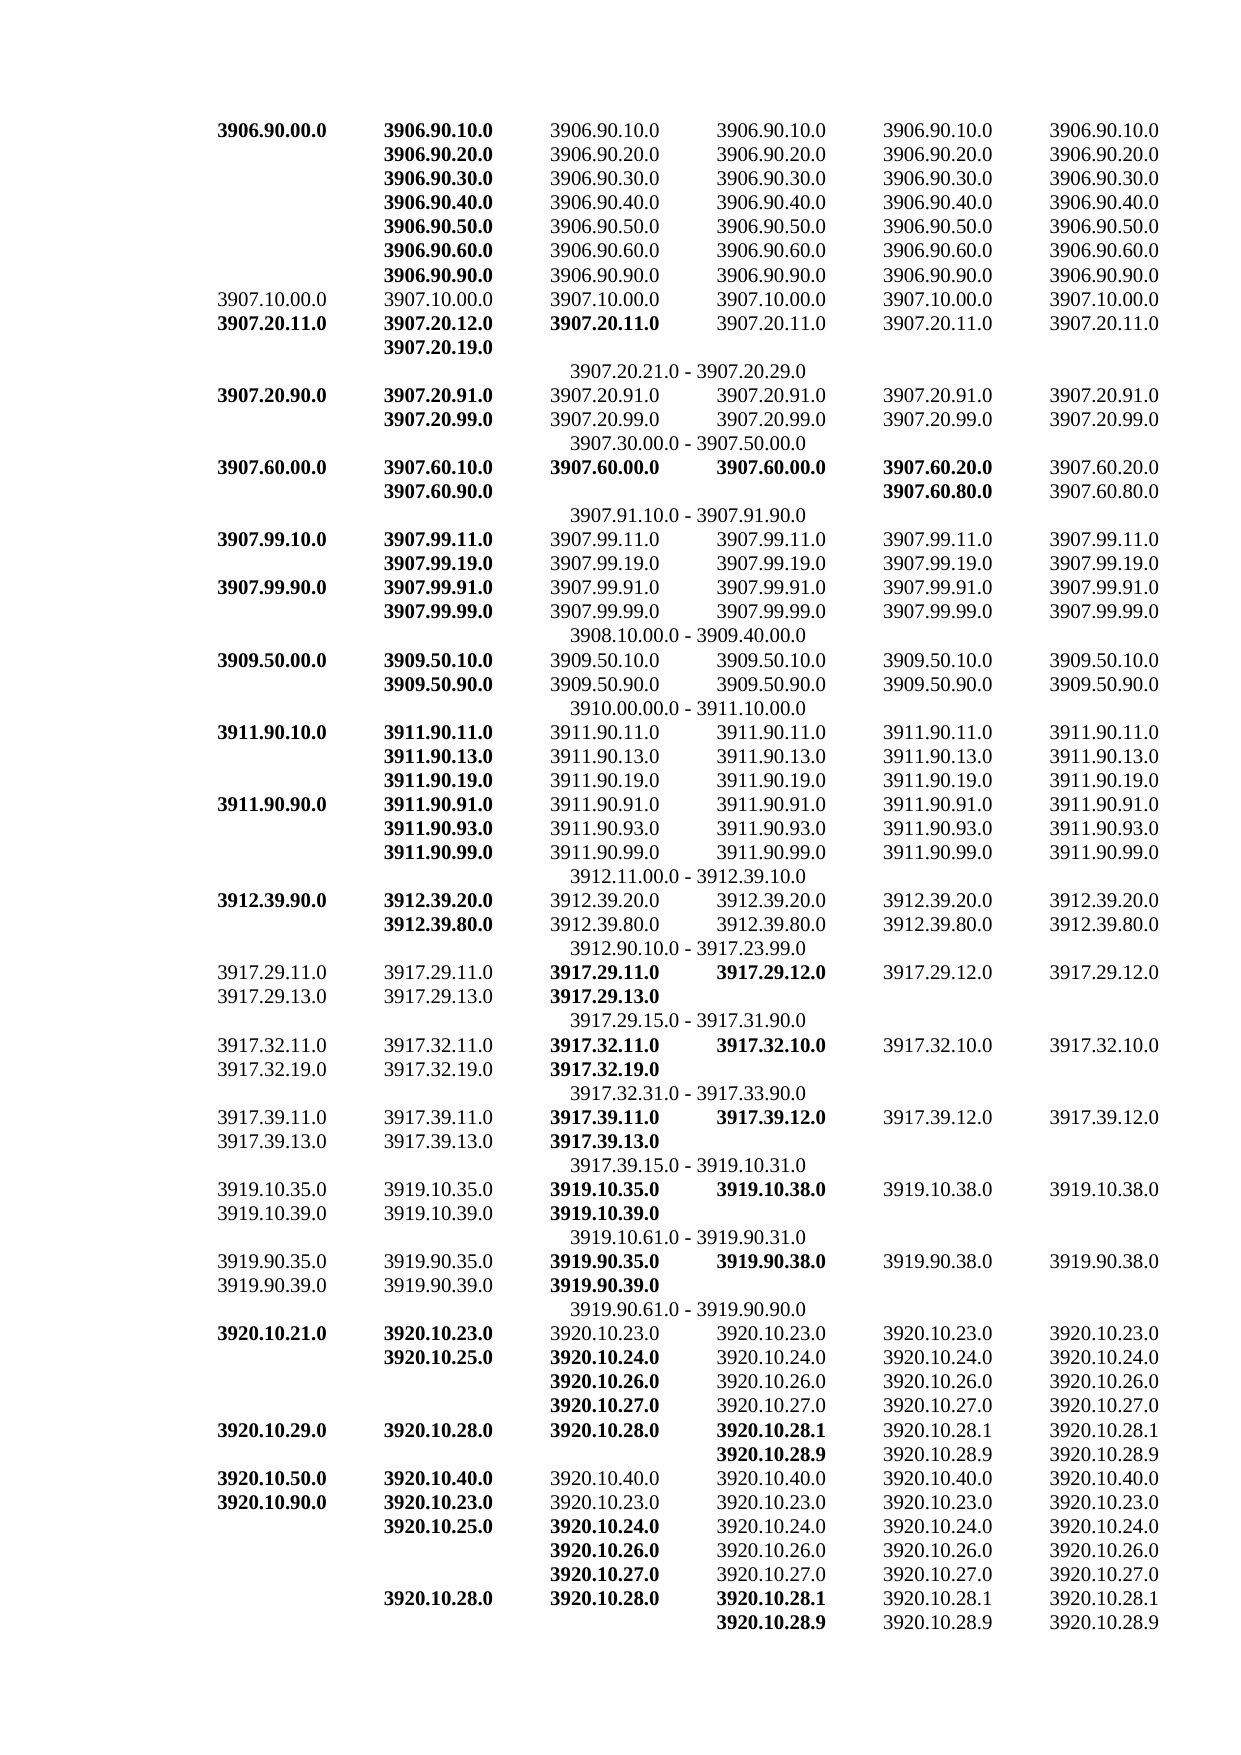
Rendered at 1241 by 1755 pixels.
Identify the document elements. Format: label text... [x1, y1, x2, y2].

table_cell 3920.10.26.0 [1021, 1369, 1187, 1393]
table_cell [854, 1273, 1021, 1297]
table_cell 3920.10.23.0 3920.10.24.0 3920.10.26.0 3920.10.27.0 [688, 1490, 854, 1586]
table_cell 3920.10.28.1 [688, 1418, 854, 1442]
table_cell 3910.00.00.0 - 3911.10.00.0 [189, 696, 1187, 720]
table_cell 3906.90.40.0 [1021, 190, 1187, 214]
table_cell 3907.20.21.0 - 3907.20.29.0 [189, 359, 1187, 383]
table_cell 3907.20.91.0 [355, 383, 521, 407]
table_cell 3912.39.20.0 [854, 888, 1021, 912]
table_cell 3917.39.13.0 [189, 1129, 355, 1153]
table_cell [189, 744, 355, 768]
table_cell 3906.90.50.0 [521, 214, 688, 238]
table_cell 3920.10.27.0 [854, 1394, 1021, 1417]
table_cell 3907.99.19.0 [521, 551, 688, 575]
table_cell 3912.39.80.0 [688, 912, 854, 936]
table_cell 3920.10.28.9 [688, 1442, 854, 1466]
table_cell 3909.50.90.0 [521, 672, 688, 696]
table_cell 3907.60.00.0 [688, 455, 854, 503]
table_cell 3911.90.90.0 [189, 792, 355, 816]
table_cell 3907.20.91.0 [1021, 383, 1187, 407]
table_cell [189, 1394, 355, 1417]
table_cell 3907.20.90.0 [189, 383, 355, 407]
table_cell 3917.29.12.0 [1021, 960, 1187, 984]
table_cell 3907.99.11.0 [521, 527, 688, 551]
table_cell 3911.90.99.0 [355, 840, 521, 864]
table_cell 3920.10.21.0 [189, 1321, 355, 1345]
table_cell 3907.20.99.0 [1021, 407, 1187, 431]
table_cell 3920.10.28.0 [355, 1418, 521, 1442]
table_cell 3920.10.23.0 [355, 1321, 521, 1345]
table_cell 3912.39.20.0 [1021, 888, 1187, 912]
table_cell [688, 1273, 854, 1297]
table_cell 3920.10.23.0 3920.10.24.0 3920.10.26.0 3920.10.27.0 [521, 1490, 688, 1586]
table_cell 3919.10.39.0 [521, 1201, 688, 1225]
table_cell 3919.90.61.0 - 3919.90.90.0 [189, 1297, 1187, 1321]
table_cell 3920.10.24.0 [1021, 1345, 1187, 1369]
table_cell 3919.10.39.0 [355, 1201, 521, 1225]
table_cell 3906.90.90.0 [1021, 263, 1187, 287]
table_cell 3911.90.19.0 [688, 768, 854, 792]
table_cell 3911.90.13.0 [854, 744, 1021, 768]
table_cell 3911.90.19.0 [355, 768, 521, 792]
table_cell 3907.30.00.0 - 3907.50.00.0 [189, 431, 1187, 455]
table_cell 3917.29.15.0 - 3917.31.90.0 [189, 1009, 1187, 1032]
table_cell 3917.32.10.0 [688, 1033, 854, 1057]
table_cell 3907.20.91.0 [854, 383, 1021, 407]
table_cell [355, 1369, 521, 1393]
table_cell 3906.90.30.0 [688, 166, 854, 190]
table_cell 3907.20.99.0 [355, 407, 521, 431]
table_cell 3917.32.31.0 - 3917.33.90.0 [189, 1081, 1187, 1105]
table_cell 3919.90.35.0 [189, 1249, 355, 1273]
table_cell 3920.10.23.0 [1021, 1321, 1187, 1345]
table_cell 3909.50.10.0 [854, 648, 1021, 672]
table_cell 3911.90.19.0 [854, 768, 1021, 792]
table_cell 3920.10.28.1 [854, 1418, 1021, 1442]
table_cell 3906.90.20.0 [854, 142, 1021, 166]
table_cell [189, 239, 355, 262]
table_cell [189, 1369, 355, 1393]
table_cell 3911.90.11.0 [521, 720, 688, 744]
table_cell 3907.99.19.0 [854, 551, 1021, 575]
table_cell 3907.10.00.0 [688, 287, 854, 311]
table_cell 3906.90.00.0 [189, 118, 355, 142]
table_cell 3907.20.11.0 [521, 311, 688, 335]
table_cell 3920.10.29.0 [189, 1418, 355, 1442]
table_cell 3911.90.99.0 [688, 840, 854, 864]
table_cell 3907.99.99.0 [1021, 599, 1187, 623]
table_cell 3911.90.91.0 [521, 792, 688, 816]
table_cell [189, 407, 355, 431]
table_cell 3920.10.24.0 [854, 1345, 1021, 1369]
table_cell 3917.39.11.0 [189, 1105, 355, 1129]
table_cell 3906.90.10.0 [521, 118, 688, 142]
table_cell [189, 599, 355, 623]
table_cell [189, 335, 355, 359]
table_cell [1021, 984, 1187, 1008]
table_cell 3906.90.10.0 [1021, 118, 1187, 142]
table_cell 3906.90.10.0 [355, 118, 521, 142]
table_cell 3907.60.00.0 [189, 455, 355, 503]
table_cell 3907.20.99.0 [688, 407, 854, 431]
table_cell 3907.99.99.0 [854, 599, 1021, 623]
table_cell 3907.99.91.0 [854, 575, 1021, 599]
table_cell 3907.99.11.0 [688, 527, 854, 551]
table_cell 3912.39.90.0 [189, 888, 355, 912]
table_cell 3906.90.60.0 [854, 239, 1021, 262]
table_cell 3911.90.11.0 [688, 720, 854, 744]
table_cell [355, 1394, 521, 1417]
table_cell 3907.99.90.0 [189, 575, 355, 599]
table_cell 3912.11.00.0 - 3912.39.10.0 [189, 864, 1187, 888]
table_cell [854, 1057, 1021, 1081]
table_cell 3911.90.11.0 [854, 720, 1021, 744]
table_cell 3917.29.12.0 [854, 960, 1021, 984]
table_cell 3906.90.10.0 [854, 118, 1021, 142]
table_cell 3907.10.00.0 [1021, 287, 1187, 311]
table_cell 3909.50.00.0 [189, 648, 355, 672]
table_cell 3920.10.26.0 [521, 1369, 688, 1393]
table_cell 3907.99.19.0 [355, 551, 521, 575]
table_cell [854, 335, 1021, 359]
table_cell 3919.90.35.0 [355, 1249, 521, 1273]
table_cell 3906.90.40.0 [355, 190, 521, 214]
table_cell 3917.32.10.0 [1021, 1033, 1187, 1057]
table_cell 3907.99.19.0 [688, 551, 854, 575]
table_cell [189, 768, 355, 792]
table_cell [1021, 335, 1187, 359]
table_cell 3906.90.60.0 [521, 239, 688, 262]
table_cell 3907.60.20.0 3907.60.80.0 [854, 455, 1021, 503]
table_cell 3907.20.91.0 [521, 383, 688, 407]
table_cell 3917.29.11.0 [521, 960, 688, 984]
table_cell 3906.90.50.0 [355, 214, 521, 238]
table_cell [189, 840, 355, 864]
table_cell 3906.90.40.0 [854, 190, 1021, 214]
table_cell 3907.91.10.0 - 3907.91.90.0 [189, 503, 1187, 527]
table_cell 3911.90.93.0 [355, 816, 521, 840]
table_cell 3917.29.11.0 [189, 960, 355, 984]
table_cell 3907.99.11.0 [1021, 527, 1187, 551]
table_cell 3920.10.28.1 [1021, 1418, 1187, 1442]
table_cell [189, 214, 355, 238]
table_cell 3906.90.30.0 [355, 166, 521, 190]
table_cell [1021, 1273, 1187, 1297]
table_cell [688, 335, 854, 359]
table_cell 3919.10.38.0 [688, 1177, 854, 1201]
table_cell [854, 1201, 1021, 1225]
table_cell [189, 1345, 355, 1369]
table_cell 3912.39.80.0 [521, 912, 688, 936]
table_cell 3906.90.90.0 [521, 263, 688, 287]
table_cell 3909.50.10.0 [1021, 648, 1187, 672]
table_cell [189, 190, 355, 214]
table_cell [189, 816, 355, 840]
table_cell 3920.10.28.1 3920.10.28.9 [1021, 1586, 1187, 1634]
table_cell [854, 1129, 1021, 1153]
table_cell 3911.90.93.0 [688, 816, 854, 840]
table_cell 3906.90.20.0 [521, 142, 688, 166]
table_cell 3912.39.80.0 [1021, 912, 1187, 936]
table_cell 3920.10.23.0 [688, 1321, 854, 1345]
table_cell 3919.10.61.0 - 3919.90.31.0 [189, 1225, 1187, 1249]
table_cell 3906.90.50.0 [688, 214, 854, 238]
table_cell 3919.90.35.0 [521, 1249, 688, 1273]
table_cell 3906.90.60.0 [355, 239, 521, 262]
table_cell 3906.90.90.0 [854, 263, 1021, 287]
table_cell 3906.90.50.0 [1021, 214, 1187, 238]
table_cell 3911.90.99.0 [854, 840, 1021, 864]
table_cell [189, 912, 355, 936]
table_cell 3907.20.11.0 [688, 311, 854, 335]
table_cell 3907.99.91.0 [521, 575, 688, 599]
table_cell 3920.10.23.0 3920.10.25.0 [355, 1490, 521, 1586]
table_cell 3906.90.90.0 [355, 263, 521, 287]
table_cell [688, 1201, 854, 1225]
table_cell 3911.90.11.0 [355, 720, 521, 744]
table_cell 3917.32.11.0 [189, 1033, 355, 1057]
table_cell 3912.39.20.0 [521, 888, 688, 912]
table_cell 3907.99.11.0 [854, 527, 1021, 551]
table_cell [189, 1586, 355, 1634]
table_cell 3907.20.12.0 [355, 311, 521, 335]
table_cell 3907.10.00.0 [189, 287, 355, 311]
table_cell 3907.20.11.0 [1021, 311, 1187, 335]
table_cell 3909.50.10.0 [355, 648, 521, 672]
table_cell 3917.29.13.0 [355, 984, 521, 1008]
table_cell 3919.90.38.0 [854, 1249, 1021, 1273]
table_cell 3906.90.30.0 [521, 166, 688, 190]
table_cell [521, 1442, 688, 1466]
table_cell 3920.10.26.0 [854, 1369, 1021, 1393]
table_cell 3917.29.13.0 [521, 984, 688, 1008]
table_cell 3911.90.93.0 [1021, 816, 1187, 840]
table_cell 3911.90.13.0 [355, 744, 521, 768]
table_cell 3920.10.23.0 [854, 1321, 1021, 1345]
table_cell 3907.99.99.0 [355, 599, 521, 623]
table_cell 3908.10.00.0 - 3909.40.00.0 [189, 624, 1187, 647]
table_cell 3906.90.10.0 [688, 118, 854, 142]
table_cell 3920.10.23.0 3920.10.24.0 3920.10.26.0 3920.10.27.0 [1021, 1490, 1187, 1586]
table_cell 3909.50.90.0 [1021, 672, 1187, 696]
table_cell 3917.39.12.0 [1021, 1105, 1187, 1129]
table_cell 3920.10.40.0 [854, 1466, 1021, 1490]
table_cell 3907.20.19.0 [355, 335, 521, 359]
table_cell 3907.60.10.0 3907.60.90.0 [355, 455, 521, 503]
table_cell 3919.10.35.0 [521, 1177, 688, 1201]
table_cell 3909.50.90.0 [355, 672, 521, 696]
table_cell 3920.10.28.1 3920.10.28.9 [854, 1586, 1021, 1634]
table_cell 3912.39.80.0 [854, 912, 1021, 936]
table_cell 3907.20.99.0 [521, 407, 688, 431]
table_cell 3907.20.11.0 [189, 311, 355, 335]
table_cell 3917.39.13.0 [521, 1129, 688, 1153]
table_cell 3911.90.19.0 [1021, 768, 1187, 792]
table_cell [854, 984, 1021, 1008]
table_cell [1021, 1201, 1187, 1225]
table_cell 3920.10.50.0 [189, 1466, 355, 1490]
table_cell 3911.90.13.0 [521, 744, 688, 768]
table_cell [521, 335, 688, 359]
table_cell [355, 1442, 521, 1466]
table_cell 3919.90.39.0 [521, 1273, 688, 1297]
table_cell 3911.90.10.0 [189, 720, 355, 744]
table_cell 3917.39.11.0 [355, 1105, 521, 1129]
table_cell 3907.20.11.0 [854, 311, 1021, 335]
table_cell 3920.10.23.0 3920.10.24.0 3920.10.26.0 3920.10.27.0 [854, 1490, 1021, 1586]
table_cell 3912.39.20.0 [688, 888, 854, 912]
table_cell 3911.90.93.0 [521, 816, 688, 840]
table_cell 3917.32.19.0 [355, 1057, 521, 1081]
table_cell 3920.10.28.0 [355, 1586, 521, 1634]
table_cell 3907.99.91.0 [688, 575, 854, 599]
table_cell 3920.10.28.9 [1021, 1442, 1187, 1466]
table_cell [688, 1129, 854, 1153]
table_cell 3919.90.39.0 [355, 1273, 521, 1297]
table_cell [1021, 1129, 1187, 1153]
table_cell 3920.10.24.0 [521, 1345, 688, 1369]
table_cell 3919.10.38.0 [1021, 1177, 1187, 1201]
table_cell 3909.50.90.0 [854, 672, 1021, 696]
table_cell 3917.39.13.0 [355, 1129, 521, 1153]
table_cell [688, 984, 854, 1008]
table_cell 3919.90.39.0 [189, 1273, 355, 1297]
table_cell 3917.32.19.0 [521, 1057, 688, 1081]
table_cell 3919.10.35.0 [355, 1177, 521, 1201]
table_cell 3920.10.28.9 [854, 1442, 1021, 1466]
table_cell 3907.99.19.0 [1021, 551, 1187, 575]
table_cell 3917.29.12.0 [688, 960, 854, 984]
table_cell 3920.10.27.0 [1021, 1394, 1187, 1417]
table_cell [189, 263, 355, 287]
table_cell 3906.90.20.0 [688, 142, 854, 166]
table_cell 3906.90.90.0 [688, 263, 854, 287]
table_cell [189, 166, 355, 190]
table_cell [189, 142, 355, 166]
table_cell 3906.90.30.0 [1021, 166, 1187, 190]
table_cell 3920.10.28.1 3920.10.28.9 [688, 1586, 854, 1634]
table_cell 3911.90.13.0 [1021, 744, 1187, 768]
table_cell 3907.99.99.0 [521, 599, 688, 623]
table_cell 3906.90.60.0 [688, 239, 854, 262]
table_cell 3909.50.10.0 [521, 648, 688, 672]
table_cell 3907.10.00.0 [521, 287, 688, 311]
table_cell 3917.32.11.0 [355, 1033, 521, 1057]
table_cell 3906.90.30.0 [854, 166, 1021, 190]
table_cell 3920.10.23.0 [521, 1321, 688, 1345]
table_cell 3912.39.20.0 [355, 888, 521, 912]
table_cell 3911.90.93.0 [854, 816, 1021, 840]
table_cell 3909.50.10.0 [688, 648, 854, 672]
table_cell 3911.90.19.0 [521, 768, 688, 792]
table_cell 3920.10.26.0 [688, 1369, 854, 1393]
table_cell 3911.90.99.0 [521, 840, 688, 864]
table_cell 3917.39.12.0 [688, 1105, 854, 1129]
table_cell 3917.29.13.0 [189, 984, 355, 1008]
table_cell 3917.32.10.0 [854, 1033, 1021, 1057]
table_cell 3920.10.28.0 [521, 1586, 688, 1634]
table_cell 3920.10.28.0 [521, 1418, 688, 1442]
table_cell 3919.90.38.0 [688, 1249, 854, 1273]
table_cell 3906.90.40.0 [521, 190, 688, 214]
table_cell 3917.39.15.0 - 3919.10.31.0 [189, 1153, 1187, 1177]
table_cell 3911.90.13.0 [688, 744, 854, 768]
table_cell 3920.10.24.0 [688, 1345, 854, 1369]
table_cell 3917.29.11.0 [355, 960, 521, 984]
table_cell 3907.10.00.0 [355, 287, 521, 311]
table_cell 3906.90.20.0 [1021, 142, 1187, 166]
table_cell 3911.90.91.0 [854, 792, 1021, 816]
table_cell 3906.90.50.0 [854, 214, 1021, 238]
table_cell [1021, 1057, 1187, 1081]
table_cell 3911.90.99.0 [1021, 840, 1187, 864]
table_cell 3920.10.27.0 [521, 1394, 688, 1417]
table_cell 3920.10.40.0 [521, 1466, 688, 1490]
table_cell 3917.32.19.0 [189, 1057, 355, 1081]
table_cell 3919.90.38.0 [1021, 1249, 1187, 1273]
table_cell 3917.39.12.0 [854, 1105, 1021, 1129]
table_cell 3920.10.27.0 [688, 1394, 854, 1417]
table_cell 3907.60.20.0 3907.60.80.0 [1021, 455, 1187, 503]
table_cell 3912.90.10.0 - 3917.23.99.0 [189, 936, 1187, 960]
table_cell 3907.99.10.0 [189, 527, 355, 551]
table_cell 3919.10.38.0 [854, 1177, 1021, 1201]
table_cell 3906.90.40.0 [688, 190, 854, 214]
table_cell 3920.10.25.0 [355, 1345, 521, 1369]
table_cell 3911.90.91.0 [688, 792, 854, 816]
table_cell 3906.90.20.0 [355, 142, 521, 166]
table_cell 3907.99.91.0 [355, 575, 521, 599]
table_cell 3907.20.91.0 [688, 383, 854, 407]
table_cell 3911.90.91.0 [355, 792, 521, 816]
table_cell [189, 672, 355, 696]
table_cell [189, 551, 355, 575]
table_cell 3912.39.80.0 [355, 912, 521, 936]
table_cell 3920.10.90.0 [189, 1490, 355, 1586]
table_cell 3907.99.11.0 [355, 527, 521, 551]
table_cell 3907.99.99.0 [688, 599, 854, 623]
table_cell 3917.39.11.0 [521, 1105, 688, 1129]
table_cell 3919.10.35.0 [189, 1177, 355, 1201]
table_cell 3907.99.91.0 [1021, 575, 1187, 599]
table_cell [688, 1057, 854, 1081]
table_cell 3911.90.91.0 [1021, 792, 1187, 816]
table_cell 3920.10.40.0 [355, 1466, 521, 1490]
table_cell [189, 1442, 355, 1466]
table_cell 3919.10.39.0 [189, 1201, 355, 1225]
table_cell 3907.60.00.0 [521, 455, 688, 503]
table_cell 3909.50.90.0 [688, 672, 854, 696]
table_cell 3917.32.11.0 [521, 1033, 688, 1057]
table_cell 3907.10.00.0 [854, 287, 1021, 311]
table_cell 3907.20.99.0 [854, 407, 1021, 431]
table_cell 3906.90.60.0 [1021, 239, 1187, 262]
table_cell 3911.90.11.0 [1021, 720, 1187, 744]
table_cell 3920.10.40.0 [1021, 1466, 1187, 1490]
table_cell 3920.10.40.0 [688, 1466, 854, 1490]
